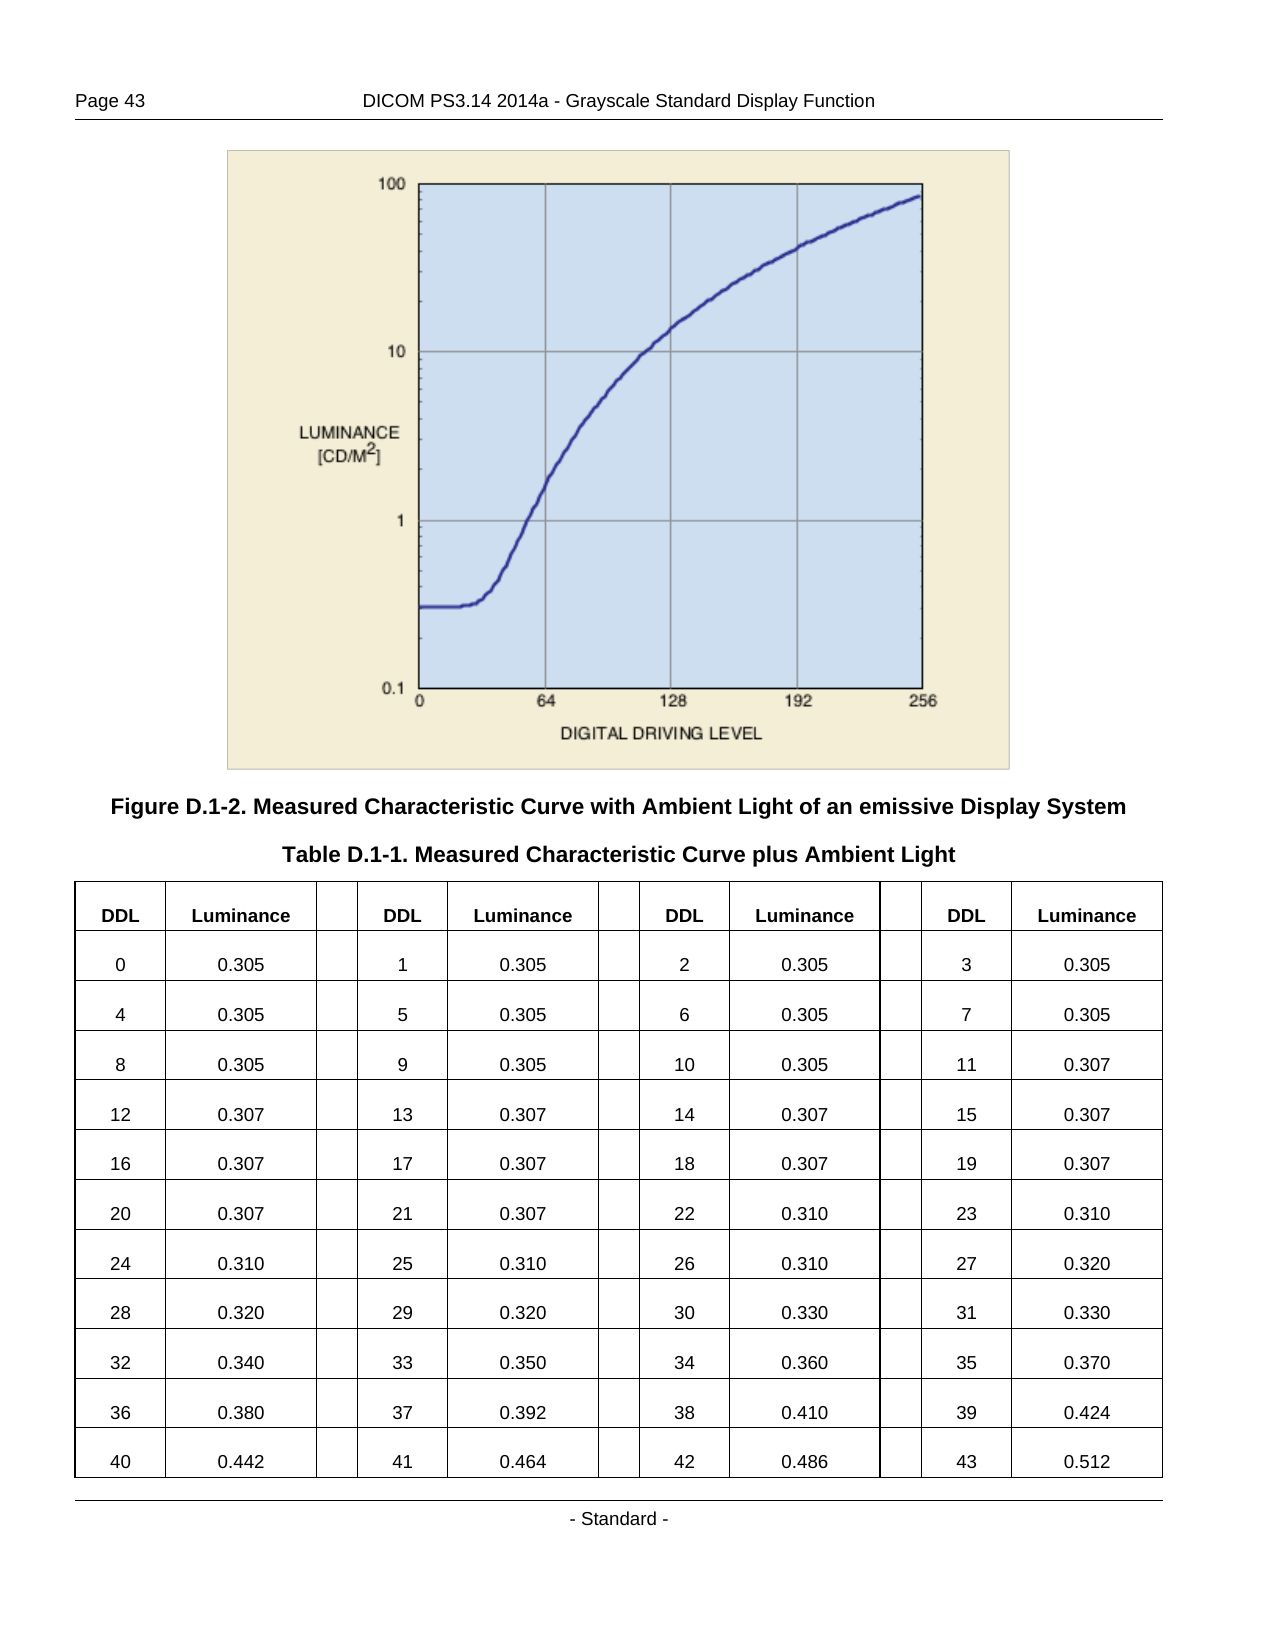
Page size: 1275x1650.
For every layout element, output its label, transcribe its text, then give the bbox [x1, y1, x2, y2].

table_cell 0.340 [166, 1329, 316, 1377]
table_cell 14 [640, 1080, 729, 1129]
table_cell 11 [922, 1031, 1011, 1079]
table_cell [317, 1279, 357, 1328]
table_cell 0.305 [1012, 981, 1162, 1030]
table_cell [881, 1080, 921, 1129]
table_cell [317, 931, 357, 980]
table_cell 42 [640, 1428, 729, 1477]
table_cell 0.320 [1012, 1230, 1162, 1278]
table_cell 4 [76, 981, 165, 1030]
table_header Luminance [730, 882, 879, 930]
table_cell 0.305 [448, 931, 598, 980]
table_cell [317, 1329, 357, 1377]
table_cell 38 [640, 1379, 729, 1427]
table_cell 33 [358, 1329, 447, 1377]
table_cell [599, 1329, 639, 1377]
table_cell [599, 981, 639, 1030]
table_header DDL [358, 882, 447, 930]
table_cell 0.410 [730, 1379, 879, 1427]
table_cell [599, 1230, 639, 1278]
table_cell 20 [76, 1180, 165, 1228]
table_cell 0.360 [730, 1329, 879, 1377]
table_cell 13 [358, 1080, 447, 1129]
table_cell 0.307 [166, 1130, 316, 1179]
table_cell 22 [640, 1180, 729, 1228]
table_cell 37 [358, 1379, 447, 1427]
table_cell 25 [358, 1230, 447, 1278]
table_cell 24 [76, 1230, 165, 1278]
table_cell 41 [358, 1428, 447, 1477]
table_cell 0.310 [730, 1230, 879, 1278]
table_cell [317, 1080, 357, 1129]
table_cell [599, 1379, 639, 1427]
table_cell 0.307 [166, 1180, 316, 1228]
table_cell 0.310 [448, 1230, 598, 1278]
picture [226, 150, 1011, 771]
table_cell 0.307 [1012, 1031, 1162, 1079]
table_cell 40 [76, 1428, 165, 1477]
table_cell 0.307 [448, 1180, 598, 1228]
table_header DDL [76, 882, 165, 930]
table_cell 0.305 [1012, 931, 1162, 980]
table_cell 0.392 [448, 1379, 598, 1427]
table_cell [599, 1279, 639, 1328]
table_cell [881, 1279, 921, 1328]
table_cell 0.307 [448, 1080, 598, 1129]
table_cell 27 [922, 1230, 1011, 1278]
table_cell 0.330 [730, 1279, 879, 1328]
table_cell 26 [640, 1230, 729, 1278]
table_cell 0.307 [1012, 1080, 1162, 1129]
table_cell 0.424 [1012, 1379, 1162, 1427]
table_cell 0.512 [1012, 1428, 1162, 1477]
table_header Luminance [448, 882, 598, 930]
table_cell 0.305 [166, 931, 316, 980]
table_cell 28 [76, 1279, 165, 1328]
text Figure D.1-2. Measured Characteristic Curve with Ambient Light of an emissive Display System [75, 793, 1162, 819]
table_cell 34 [640, 1329, 729, 1377]
table_cell [317, 1031, 357, 1079]
table_cell 21 [358, 1180, 447, 1228]
table_cell 19 [922, 1130, 1011, 1179]
table_header [599, 882, 639, 930]
table_cell [317, 1230, 357, 1278]
table_cell 23 [922, 1180, 1011, 1228]
table_cell 0.305 [730, 931, 879, 980]
table_cell [599, 1180, 639, 1228]
table_header [881, 882, 921, 930]
table_cell [881, 1379, 921, 1427]
table_cell 43 [922, 1428, 1011, 1477]
table_cell 8 [76, 1031, 165, 1079]
table_cell 5 [358, 981, 447, 1030]
table_cell 30 [640, 1279, 729, 1328]
text Table D.1-1. Measured Characteristic Curve plus Ambient Light [75, 841, 1162, 867]
table_cell 36 [76, 1379, 165, 1427]
table_cell 0.305 [166, 981, 316, 1030]
table_cell 0.350 [448, 1329, 598, 1377]
table_cell 0.310 [166, 1230, 316, 1278]
table_cell 0.370 [1012, 1329, 1162, 1377]
table_header Luminance [1012, 882, 1162, 930]
table_cell 9 [358, 1031, 447, 1079]
table_cell 0.380 [166, 1379, 316, 1427]
table_cell [317, 981, 357, 1030]
table_header DDL [922, 882, 1011, 930]
table_cell 0.305 [166, 1031, 316, 1079]
table_cell [881, 1428, 921, 1477]
table_cell 1 [358, 931, 447, 980]
table_cell 29 [358, 1279, 447, 1328]
table_cell 7 [922, 981, 1011, 1030]
table_cell [881, 1329, 921, 1377]
table_cell 0.307 [730, 1080, 879, 1129]
table_cell 18 [640, 1130, 729, 1179]
table_cell [317, 1180, 357, 1228]
table_cell [599, 1130, 639, 1179]
table_cell 0.305 [730, 981, 879, 1030]
table_cell 16 [76, 1130, 165, 1179]
table_cell 0.320 [448, 1279, 598, 1328]
table_cell 0.310 [730, 1180, 879, 1228]
table_header DDL [640, 882, 729, 930]
table_cell [599, 1428, 639, 1477]
table_cell [317, 1428, 357, 1477]
table_cell [599, 1031, 639, 1079]
table_cell 39 [922, 1379, 1011, 1427]
table_cell 0.305 [448, 981, 598, 1030]
table_cell 6 [640, 981, 729, 1030]
table_cell 35 [922, 1329, 1011, 1377]
table_cell [599, 1080, 639, 1129]
table_cell 0.307 [448, 1130, 598, 1179]
table_cell [881, 1180, 921, 1228]
table_cell 0.310 [1012, 1180, 1162, 1228]
table_cell [317, 1379, 357, 1427]
table_cell 2 [640, 931, 729, 980]
table_cell 31 [922, 1279, 1011, 1328]
table_cell 0.486 [730, 1428, 879, 1477]
table_cell 0.320 [166, 1279, 316, 1328]
table_cell [881, 1031, 921, 1079]
table_cell [881, 1230, 921, 1278]
table_cell 17 [358, 1130, 447, 1179]
table_header Luminance [166, 882, 316, 930]
table_cell 0.305 [448, 1031, 598, 1079]
table_cell 0.442 [166, 1428, 316, 1477]
table_cell [881, 1130, 921, 1179]
table_cell 15 [922, 1080, 1011, 1129]
table_cell 0.330 [1012, 1279, 1162, 1328]
table_cell [881, 931, 921, 980]
table_cell [881, 981, 921, 1030]
table_cell 12 [76, 1080, 165, 1129]
table_cell 0.305 [730, 1031, 879, 1079]
table_cell 0.307 [1012, 1130, 1162, 1179]
table_cell [317, 1130, 357, 1179]
table_cell 0.307 [730, 1130, 879, 1179]
table_cell 0 [76, 931, 165, 980]
table_cell 0.464 [448, 1428, 598, 1477]
table_cell 10 [640, 1031, 729, 1079]
table_cell 32 [76, 1329, 165, 1377]
table_cell 0.307 [166, 1080, 316, 1129]
table_cell 3 [922, 931, 1011, 980]
table_cell [599, 931, 639, 980]
table_header [317, 882, 357, 930]
